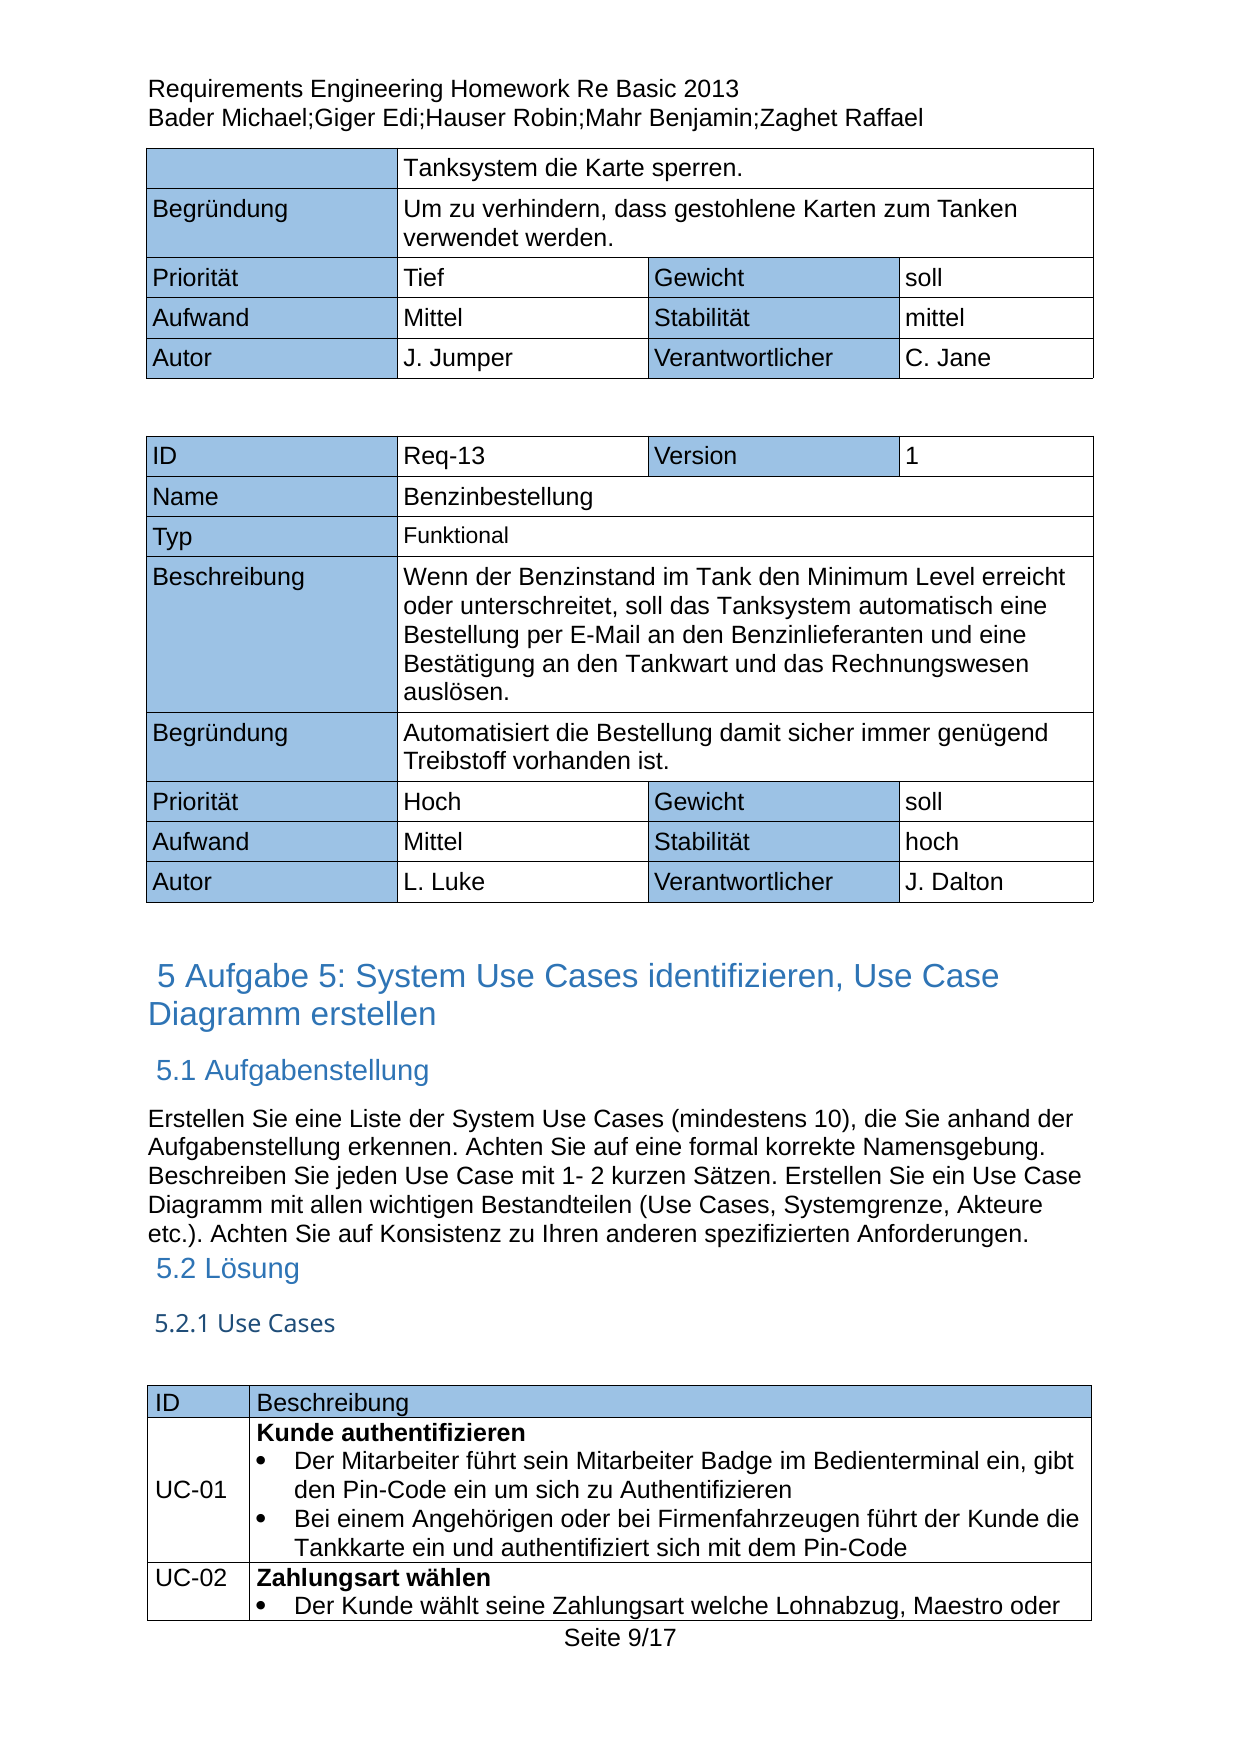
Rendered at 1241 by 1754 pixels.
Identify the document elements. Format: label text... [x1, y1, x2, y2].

subtitle Use Cases [148, 1306, 1093, 1340]
table_cell L. Luke [398, 862, 648, 902]
table_cell Aufwand [147, 298, 397, 338]
table_cell J. Jumper [398, 339, 648, 378]
table_cell Um zu verhindern, dass gestohlene Karten zum Tanken verwendet werden. [398, 189, 1093, 257]
table_cell Verantwortlicher [649, 339, 899, 378]
table_cell Begründung [147, 713, 397, 781]
table_cell Typ [147, 517, 397, 556]
table_cell Stabilität [649, 822, 899, 861]
table_cell Stabilität [649, 298, 899, 338]
table_cell Mittel [398, 822, 648, 861]
table_header Req-13 [398, 437, 648, 476]
table_header ID [148, 1386, 249, 1417]
table_cell Beschreibung [147, 557, 397, 712]
table_cell Wenn der Benzinstand im Tank den Minimum Level erreicht oder unterschreitet, soll das Tanksystem automatisch eine Bestellung per E-Mail an den Benzinlieferanten und eine Bestätigung an den Tankwart und das Rechnungswesen auslösen. [398, 557, 1093, 712]
subtitle Lösung [148, 1251, 1093, 1285]
table_cell hoch [900, 822, 1093, 861]
table_cell Priorität [147, 258, 397, 297]
subtitle Aufgabenstellung [148, 1053, 1093, 1087]
table_cell soll [900, 258, 1093, 297]
table_cell Tanksystem die Karte sperren. [398, 149, 1093, 188]
table_cell [147, 149, 397, 188]
table_cell Name [147, 477, 397, 516]
table_cell UC-01 [148, 1418, 249, 1562]
table_cell mittel [900, 298, 1093, 338]
text Erstellen Sie eine Liste der System Use Cases (mindestens 10), die Sie anhand der Aufgabenstellung erkennen. Achten Sie auf eine formal korrekte Namensgebung. Beschreiben Sie jeden Use Case mit 1- 2 kurzen Sätzen. Erstellen Sie ein Use Case Diagramm mit allen wichtigen Bestandteilen (Use Cases, Systemgrenze, Akteure etc.). Achten Sie auf Konsistenz zu Ihren anderen spezifizierten Anforderungen. [148, 1103, 1093, 1247]
table_cell J. Dalton [900, 862, 1093, 902]
table_cell Mittel [398, 298, 648, 338]
table_cell C. Jane [900, 339, 1093, 378]
table_cell Benzinbestellung [398, 477, 1093, 516]
table_cell soll [900, 782, 1093, 821]
table_cell Gewicht [649, 782, 899, 821]
table_cell Priorität [147, 782, 397, 821]
table_cell Automatisiert die Bestellung damit sicher immer genügend Treibstoff vorhanden ist. [398, 713, 1093, 781]
table_cell Kunde authentifizieren Der Mitarbeiter führt sein Mitarbeiter Badge im Bedienterminal ein, gibt den Pin-Code ein um sich zu Authentifizieren Bei einem Angehörigen oder bei Firmenfahrzeugen führt der Kunde die Tankkarte ein und authentifiziert sich mit dem Pin-Code [250, 1418, 1091, 1562]
table_header Version [649, 437, 899, 476]
table_cell Gewicht [649, 258, 899, 297]
table_cell Autor [147, 862, 397, 902]
table_header ID [147, 437, 397, 476]
table_cell Zahlungsart wählen Der Kunde wählt seine Zahlungsart welche Lohnabzug, Maestro oder [250, 1563, 1091, 1620]
table_cell Hoch [398, 782, 648, 821]
table_cell Funktional [398, 517, 1093, 556]
table_header Beschreibung [250, 1386, 1091, 1417]
table_cell Begründung [147, 189, 397, 257]
table_cell Autor [147, 339, 397, 378]
table_cell Tief [398, 258, 648, 297]
table_cell Aufwand [147, 822, 397, 861]
subtitle Aufgabe 5: System Use Cases identifizieren, Use Case Diagramm erstellen [148, 956, 1093, 1032]
table_header 1 [900, 437, 1093, 476]
table_cell UC-02 [148, 1563, 249, 1620]
table_cell Verantwortlicher [649, 862, 899, 902]
